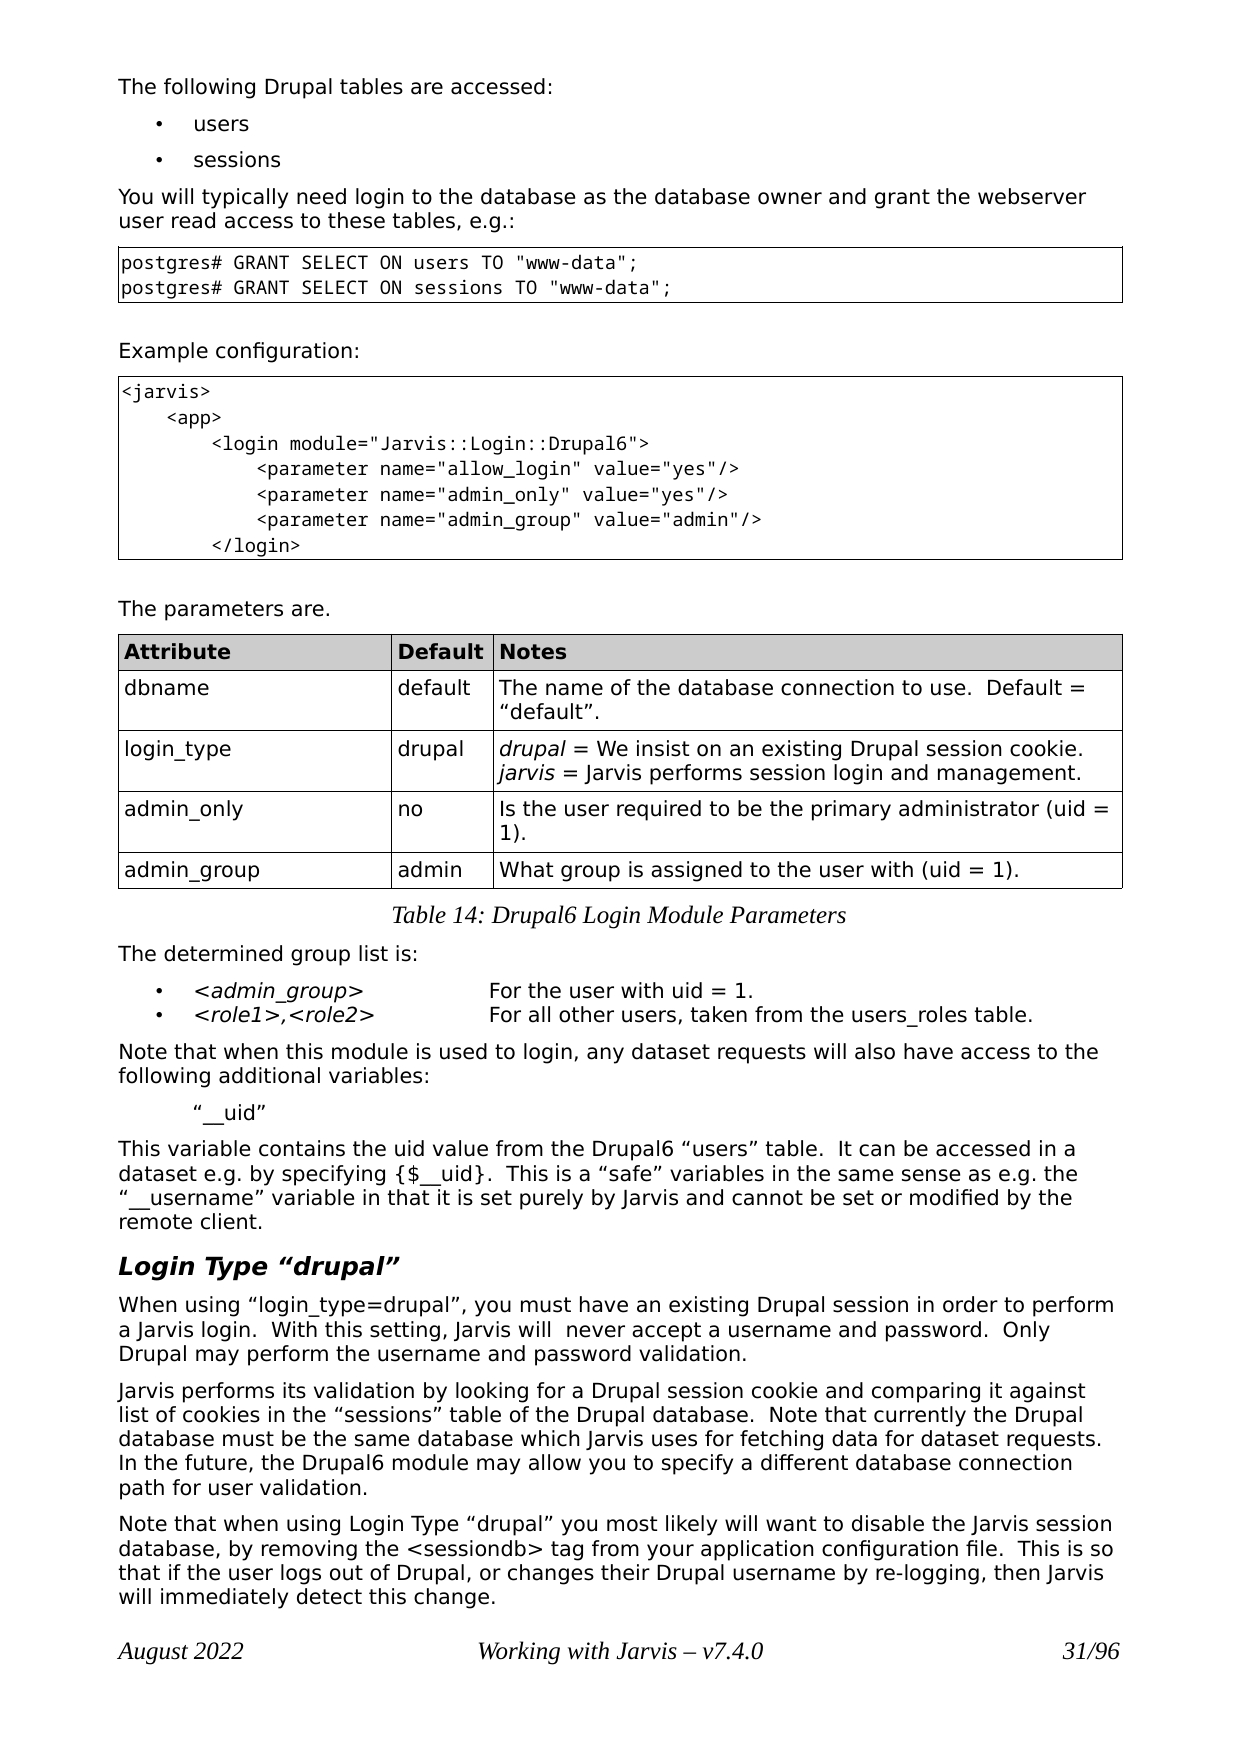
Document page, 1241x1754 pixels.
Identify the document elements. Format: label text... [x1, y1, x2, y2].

text <parameter name="admin_only" value="yes"/> [119, 478, 1122, 504]
text Jarvis performs its validation by looking for a Drupal session cookie and comparing it against list of cookies in the “sessions” table of the Drupal database. Note that currently the Drupal database must be the same database which Jarvis uses for fetching data for dataset requests. In the future, the Drupal6 module may allow you to specify a different database connection path for user validation. [118, 1379, 1122, 1500]
text postgres# GRANT SELECT ON users TO "www-data"; [119, 248, 1122, 272]
text The following Drupal tables are accessed: [118, 75, 1122, 99]
table_cell Is the user required to be the primary administrator (uid = 1). [494, 792, 1122, 851]
text </login> [119, 529, 1122, 559]
table_header Attribute [119, 635, 391, 670]
text Note that when this module is used to login, any dataset requests will also have access to the following additional variables: [118, 1040, 1122, 1088]
table_cell admin [392, 853, 493, 888]
text <login module="Jarvis::Login::Drupal6"> [119, 427, 1122, 453]
table_cell default [392, 671, 493, 730]
list sessions [156, 148, 1122, 173]
text postgres# GRANT SELECT ON sessions TO "www-data"; [119, 272, 1122, 302]
table_cell The name of the database connection to use. Default = “default”. [494, 671, 1122, 730]
list <role1>,<role2> For all other users, taken from the users_roles table. [156, 1003, 1122, 1027]
text The determined group list is: [118, 942, 1122, 966]
list <admin_group> For the user with uid = 1. [156, 979, 1122, 1003]
table_cell drupal = We insist on an existing Drupal session cookie. jarvis = Jarvis performs session login and management. [494, 731, 1122, 791]
table_header Default [392, 635, 493, 670]
text This variable contains the uid value from the Drupal6 “users” table. It can be accessed in a dataset e.g. by specifying {$__uid}. This is a “safe” variables in the same sense as e.g. the “__username” variable in that it is set purely by Jarvis and cannot be set or modified by the remote client. [118, 1137, 1122, 1234]
table_cell drupal [392, 731, 493, 791]
table_cell admin_group [119, 853, 391, 888]
text Table 14: Drupal6 Login Module Parameters [118, 901, 1122, 929]
text “__uid” [118, 1101, 1122, 1125]
text <jarvis> [119, 377, 1122, 402]
table_cell What group is assigned to the user with (uid = 1). [494, 853, 1122, 888]
table_cell no [392, 792, 493, 851]
text Example configuration: [118, 339, 1122, 364]
text You will typically need login to the database as the database owner and grant the webserver user read access to these tables, e.g.: [118, 185, 1122, 234]
text <app> [119, 402, 1122, 427]
table_cell admin_only [119, 792, 391, 851]
table_cell login_type [119, 731, 391, 791]
text The parameters are. [118, 597, 1122, 621]
text Note that when using Login Type “drupal” you most likely will want to disable the Jarvis session database, by removing the <sessiondb> tag from your application configuration file. This is so that if the user logs out of Drupal, or changes their Drupal username by re-logging, then Jarvis will immediately detect this change. [118, 1512, 1122, 1609]
table_cell dbname [119, 671, 391, 730]
subtitle Login Type “drupal” [118, 1252, 1122, 1281]
table_header Notes [494, 635, 1122, 670]
text When using “login_type=drupal”, you must have an existing Drupal session in order to perform a Jarvis login. With this setting, Jarvis will never accept a username and password. Only Drupal may perform the username and password validation. [118, 1293, 1122, 1366]
text <parameter name="allow_login" value="yes"/> [119, 453, 1122, 478]
text <parameter name="admin_group" value="admin"/> [119, 504, 1122, 529]
list users [156, 112, 1122, 136]
